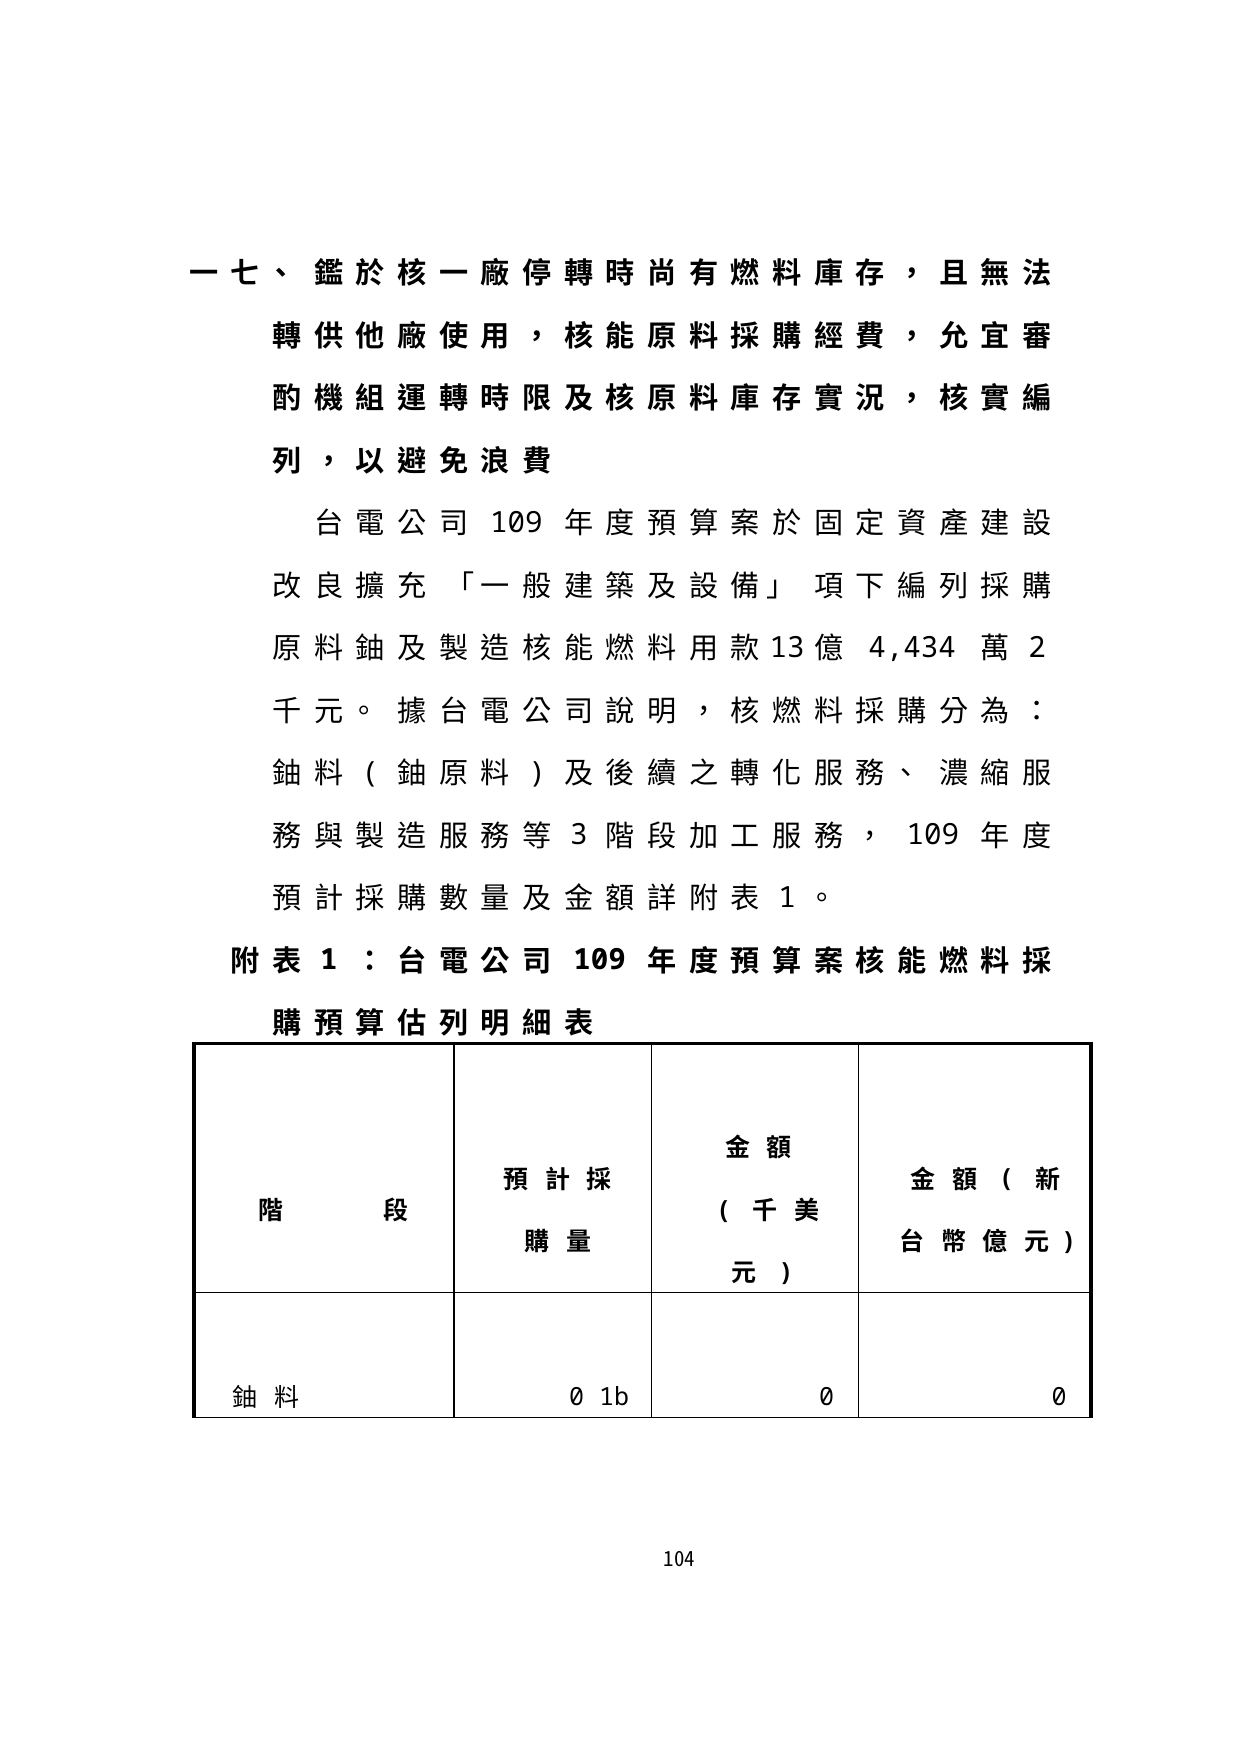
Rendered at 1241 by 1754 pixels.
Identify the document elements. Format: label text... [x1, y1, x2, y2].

table_cell 鈾料 [196, 1293, 453, 1417]
table_header 金額(千美元) [652, 1045, 858, 1292]
table_header 階 段 [196, 1045, 453, 1292]
text 一七、鑑於核一廠停轉時尚有燃料庫存，且無法轉供他廠使用，核能原料採購經費，允宜審酌機組運轉時限及核原料庫存實況，核實編列，以避免浪費 [183, 229, 1058, 479]
table_header 預計採購量 [455, 1045, 651, 1292]
table_cell 0 1b [455, 1293, 651, 1417]
text 台電公司109年度預算案於固定資產建設改良擴充「一般建築及設備」項下編列採購原料鈾及製造核能燃料用款13億4,434萬2千元。據台電公司說明，核燃料採購分為：鈾料(鈾原料)及後續之轉化服務、濃縮服務與製造服務等3階段加工服務，109年度預計採購數量及金額詳附表1。 [242, 479, 1058, 917]
table_cell 0 [652, 1293, 858, 1417]
text 附表1：台電公司109年度預算案核能燃料採購預算估列明細表 [184, 917, 1058, 1042]
table_header 金額(新台幣億元) [859, 1045, 1089, 1292]
table_cell 0 [859, 1293, 1089, 1417]
